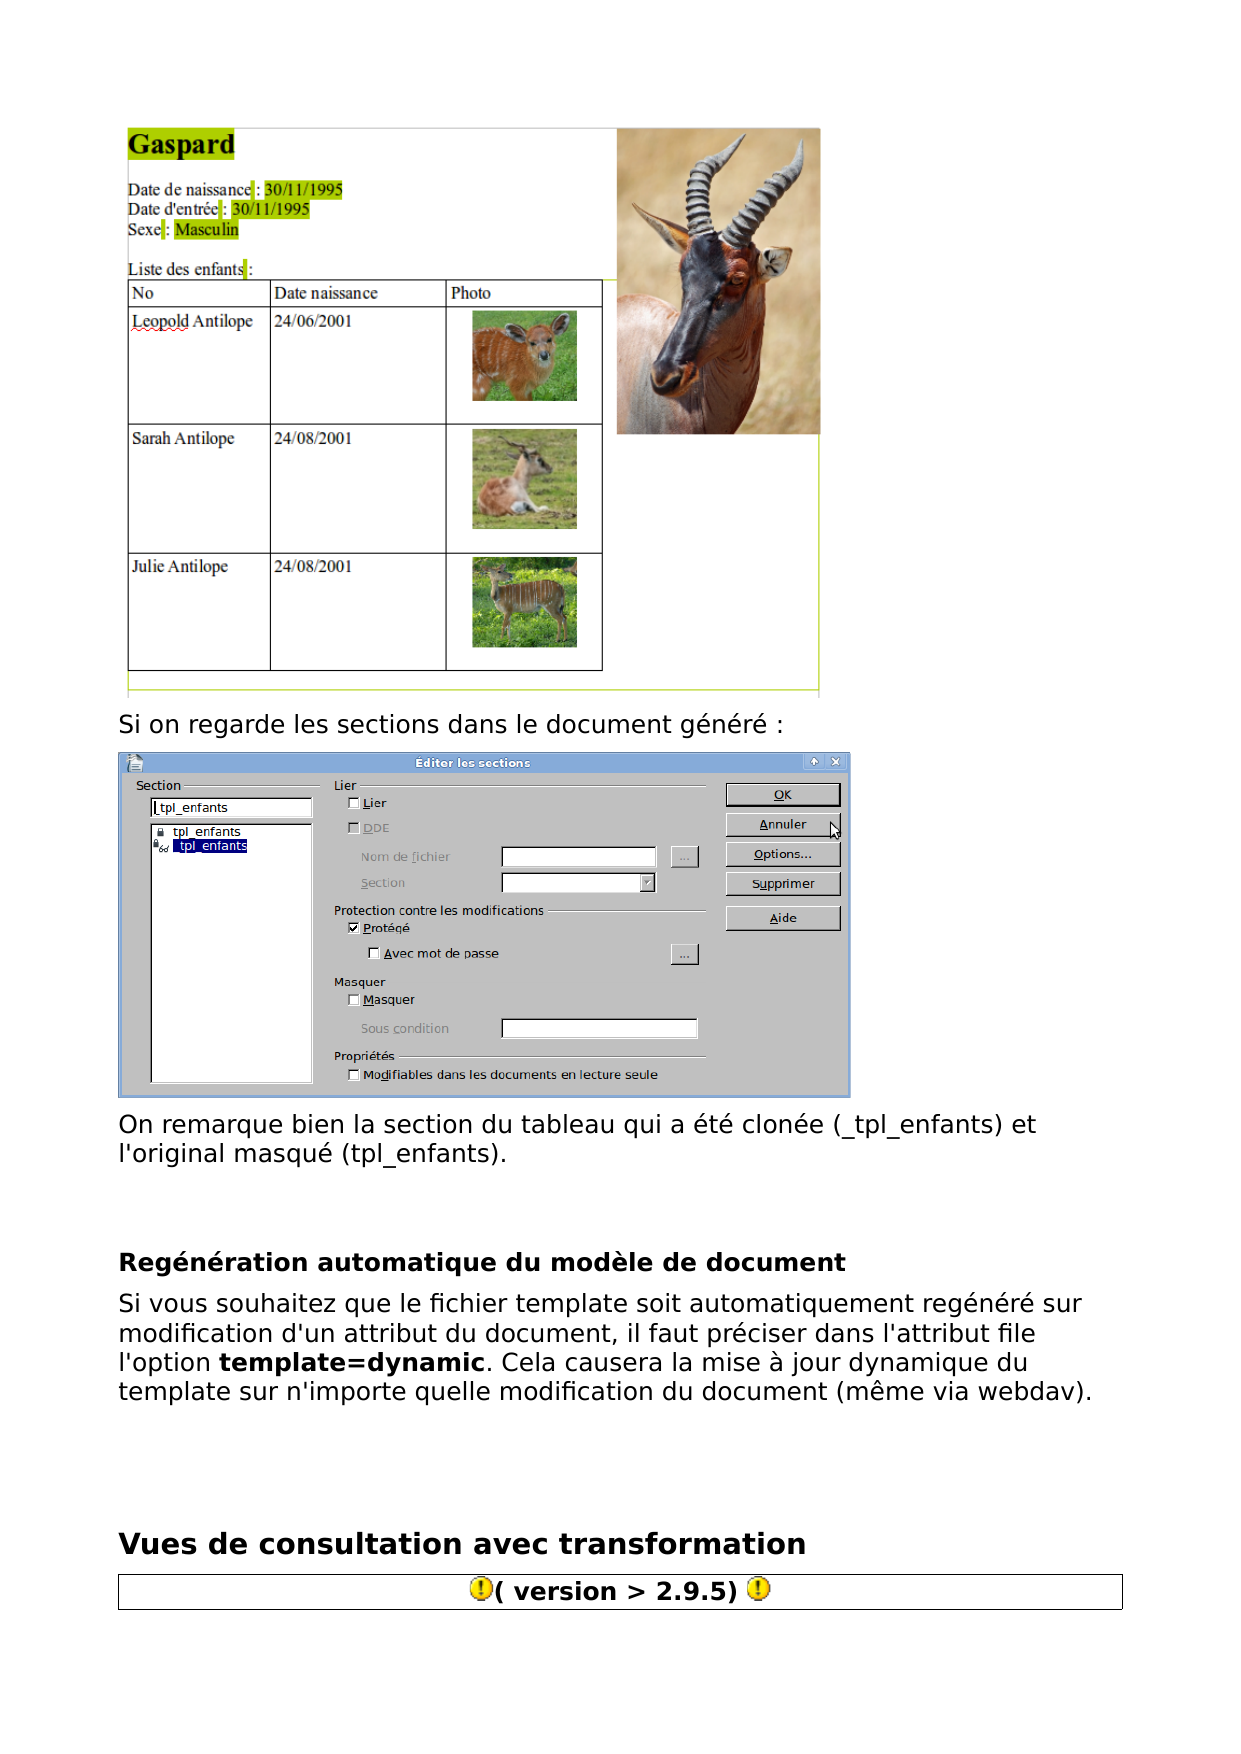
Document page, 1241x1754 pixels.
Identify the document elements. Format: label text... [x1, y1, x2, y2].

picture [747, 1576, 771, 1601]
picture [469, 1576, 494, 1601]
picture [118, 752, 851, 1098]
text Si vous souhaitez que le fichier template soit automatiquement regénéré sur modification d'un attribut du document, il faut préciser dans l'attribut file l'option template=dynamic. Cela causera la mise à jour dynamique du template sur n'importe quelle modification du document (même via webdav). [118, 1290, 1122, 1406]
subtitle Vues de consultation avec transformation [118, 1527, 1122, 1561]
subtitle Regénération automatique du modèle de document [118, 1248, 1122, 1277]
table_header ( version > 2.9.5) [119, 1575, 1122, 1609]
picture [118, 118, 827, 698]
text On remarque bien la section du tableau qui a été clonée (_tpl_enfants) et l'original masqué (tpl_enfants). [118, 1111, 1122, 1169]
text Si on regarde les sections dans le document généré : [118, 711, 1122, 740]
